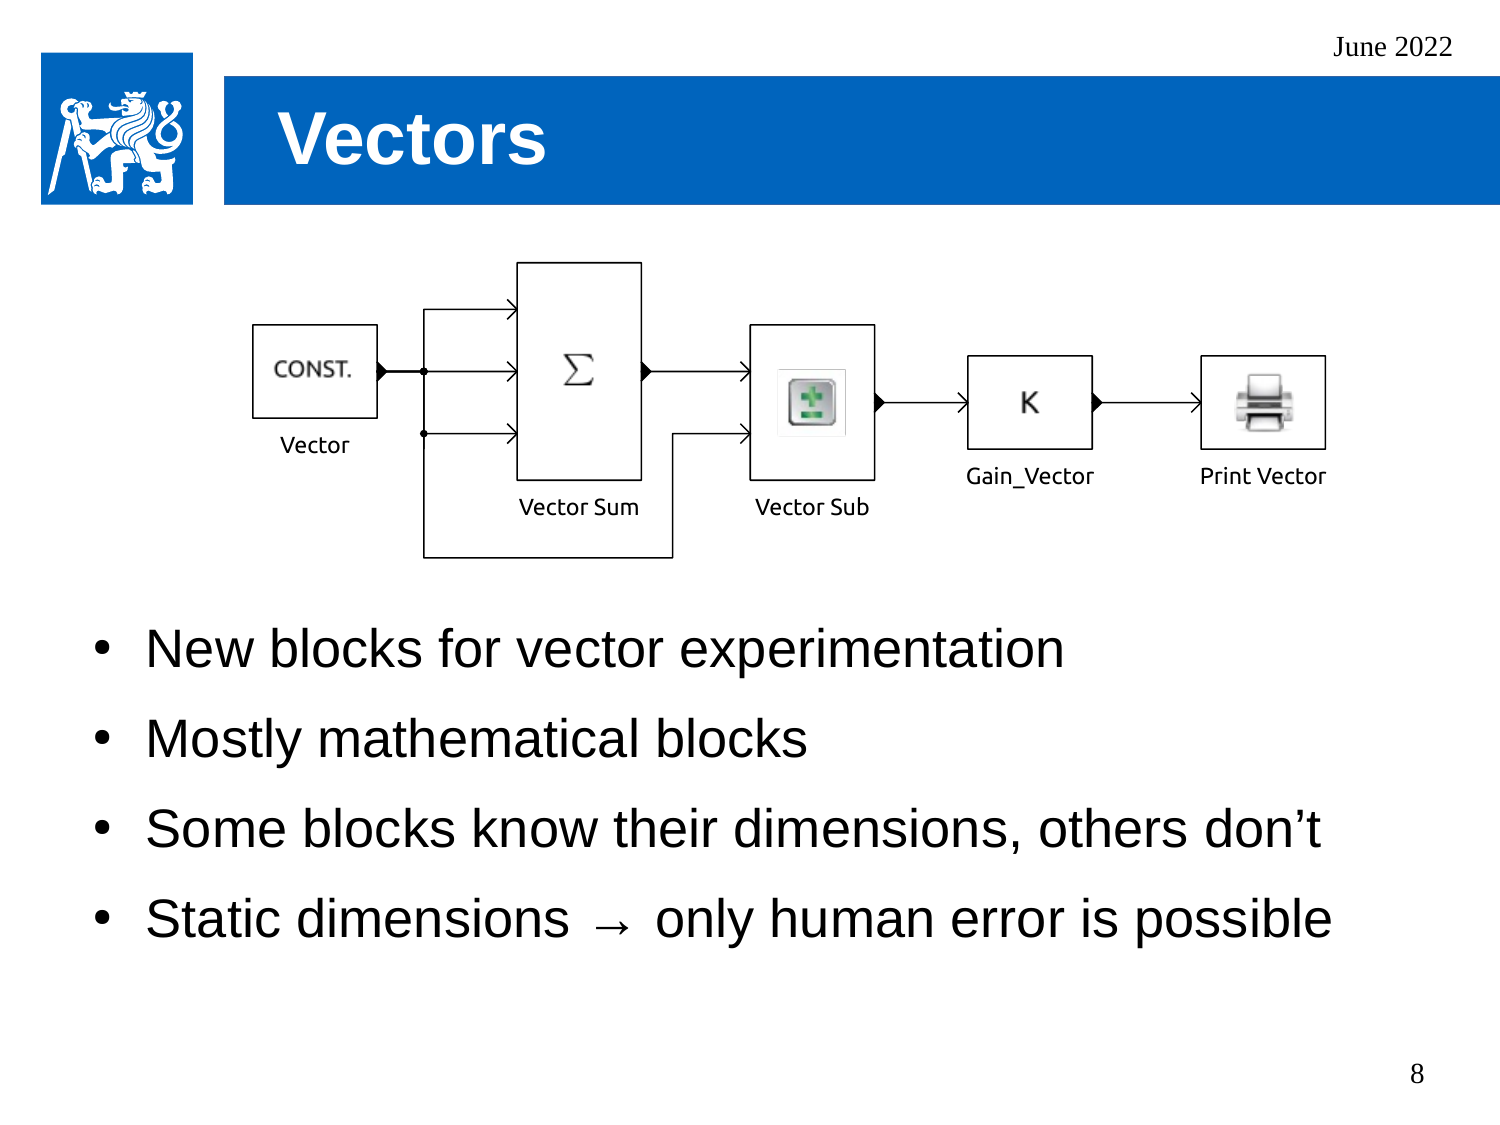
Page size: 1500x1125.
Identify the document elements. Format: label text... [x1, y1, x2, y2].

picture [225, 224, 1361, 603]
title Vectors [277, 44, 1500, 181]
list New blocks for vector experimentation Mostly mathematical blocks Some blocks know their dimensions, others don’t Static dimensions → only human error is possible [75, 618, 1463, 973]
